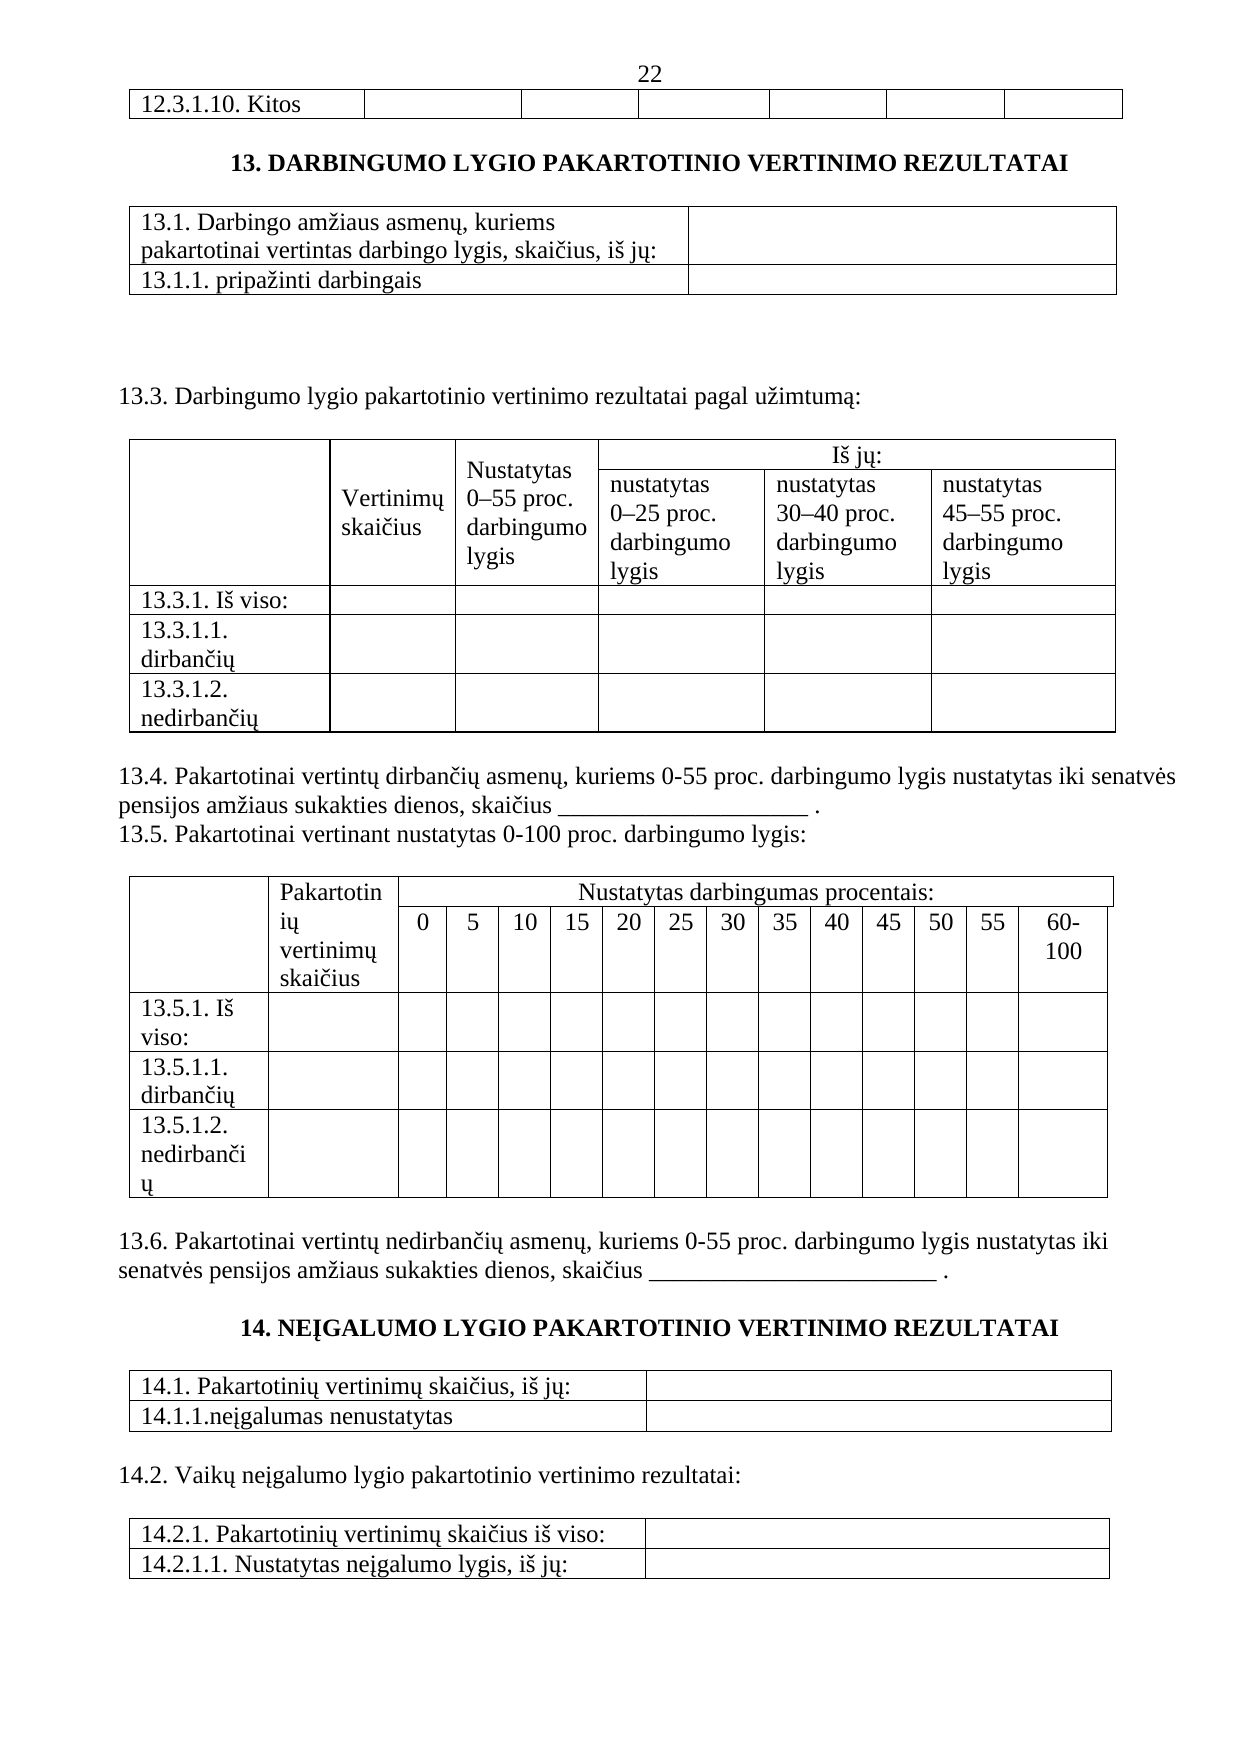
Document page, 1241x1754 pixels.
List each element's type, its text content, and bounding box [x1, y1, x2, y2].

table_cell [932, 586, 1115, 614]
table_cell [331, 674, 455, 731]
table_cell [269, 993, 398, 1051]
table_header Vertinimų skaičius [331, 440, 455, 584]
table_cell 13.3.1.2. nedirbančių [130, 674, 329, 731]
table_cell [1108, 1109, 1114, 1197]
table_header [130, 440, 329, 584]
table_header [647, 1371, 1111, 1400]
table_cell [551, 1052, 602, 1109]
table_cell 50 [915, 907, 966, 992]
table_cell [331, 615, 455, 673]
table_cell [689, 265, 1116, 294]
table_cell 55 [967, 907, 1018, 992]
table_cell 35 [759, 907, 810, 992]
table_cell [1019, 993, 1107, 1051]
table_cell [331, 586, 455, 614]
table_cell 5 [447, 907, 498, 992]
table_cell [499, 1110, 550, 1197]
table_cell [765, 615, 931, 673]
table_cell nustatytas 45–55 proc. darbingumo lygis [932, 470, 1115, 584]
table_cell 20 [603, 907, 654, 992]
table_cell [707, 1110, 758, 1197]
table_cell 13.5.1.1. dirbančių [130, 1052, 268, 1109]
table_cell [707, 993, 758, 1051]
table_cell [399, 1052, 446, 1109]
table_cell [1108, 992, 1114, 1051]
table_cell [915, 1052, 966, 1109]
table_cell [759, 993, 810, 1051]
table_cell [770, 90, 886, 118]
table_cell 10 [499, 907, 550, 992]
table_header Nustatytas darbingumas procentais: [399, 877, 1113, 906]
table_cell 13.3.1.1. dirbančių [130, 615, 329, 673]
table_cell [915, 993, 966, 1051]
table_cell [1108, 1051, 1114, 1109]
table_cell [887, 90, 1004, 118]
table_cell [447, 993, 498, 1051]
table_cell nustatytas 30–40 proc. darbingumo lygis [765, 470, 931, 584]
table_cell 0 [399, 907, 446, 992]
table_cell [1019, 1110, 1107, 1197]
text 13. DARBINGUMO LYGIO PAKARTOTINIO VERTINIMO REZULTATAI [118, 148, 1181, 177]
text 14.2. Vaikų neįgalumo lygio pakartotinio vertinimo rezultatai: [118, 1461, 1181, 1489]
table_cell [269, 1052, 398, 1109]
table_cell [932, 674, 1115, 731]
table_cell [522, 90, 638, 118]
table_cell [655, 993, 706, 1051]
text 13.3. Darbingumo lygio pakartotinio vertinimo rezultatai pagal užimtumą: [118, 381, 1181, 410]
table_cell [1019, 1052, 1107, 1109]
table_header [646, 1519, 1109, 1548]
table_cell [863, 1110, 914, 1197]
table_cell [765, 586, 931, 614]
table_cell [599, 615, 764, 673]
table_cell [759, 1052, 810, 1109]
table_header [689, 207, 1116, 264]
table_cell [603, 993, 654, 1051]
table_cell [811, 993, 862, 1051]
table_cell [603, 1110, 654, 1197]
table_cell [551, 1110, 602, 1197]
table_cell [269, 1110, 398, 1197]
table_cell 13.5.1. Iš viso: [130, 993, 268, 1051]
table_cell [399, 1110, 446, 1197]
table_cell [765, 674, 931, 731]
text 13.6. Pakartotinai vertintų nedirbančių asmenų, kuriems 0-55 proc. darbingumo lygis nustatytas iki senatvės pensijos amžiaus sukakties dienos, skaičius _______________________ . [118, 1226, 1181, 1284]
table_cell [863, 1052, 914, 1109]
table_cell [1005, 90, 1122, 118]
table_cell 45 [863, 907, 914, 992]
table_cell [365, 90, 521, 118]
table_header 14.1. Pakartotinių vertinimų skaičius, iš jų: [130, 1371, 646, 1400]
table_cell 13.1.1. pripažinti darbingais [130, 265, 688, 294]
table_cell [456, 586, 598, 614]
table_cell 40 [811, 907, 862, 992]
table_cell 25 [655, 907, 706, 992]
table_cell [599, 674, 764, 731]
table_cell 14.1.1.neįgalumas nenustatytas [130, 1401, 646, 1431]
text 13.5. Pakartotinai vertinant nustatytas 0-100 proc. darbingumo lygis: [118, 819, 1181, 847]
table_cell [639, 90, 769, 118]
table_cell 14.2.1.1. Nustatytas neįgalumo lygis, iš jų: [130, 1549, 645, 1578]
table_cell [599, 586, 764, 614]
table_cell [707, 1052, 758, 1109]
table_cell 13.5.1.2. nedirbančių [130, 1110, 268, 1197]
table_cell [915, 1110, 966, 1197]
table_cell [811, 1110, 862, 1197]
table_cell 30 [707, 907, 758, 992]
table_cell [655, 1052, 706, 1109]
table_cell [863, 993, 914, 1051]
table_cell [967, 1052, 1018, 1109]
table_cell [399, 993, 446, 1051]
table_cell [499, 1052, 550, 1109]
table_header 14.2.1. Pakartotinių vertinimų skaičius iš viso: [130, 1519, 645, 1548]
table_cell 60-100 [1019, 907, 1107, 992]
text 14. NEĮGALUMO LYGIO PAKARTOTINIO VERTINIMO REZULTATAI [118, 1313, 1181, 1341]
table_cell [603, 1052, 654, 1109]
table_cell [499, 993, 550, 1051]
table_header [130, 877, 268, 992]
table_cell [1108, 907, 1114, 992]
table_cell 12.3.1.10. Kitos [130, 90, 364, 118]
table_cell nustatytas 0–25 proc. darbingumo lygis [599, 470, 764, 584]
table_cell [932, 615, 1115, 673]
table_cell [967, 1110, 1018, 1197]
table_cell [759, 1110, 810, 1197]
table_header 13.1. Darbingo amžiaus asmenų, kuriems pakartotinai vertintas darbingo lygis, skaičius, iš jų: [130, 207, 688, 264]
table_cell [551, 993, 602, 1051]
text 13.4. Pakartotinai vertintų dirbančių asmenų, kuriems 0-55 proc. darbingumo lygis nustatytas iki senatvės pensijos amžiaus sukakties dienos, skaičius ____________________ . [118, 761, 1181, 819]
table_cell [456, 674, 598, 731]
table_cell [647, 1401, 1111, 1431]
table_cell [811, 1052, 862, 1109]
table_cell [967, 993, 1018, 1051]
table_cell 15 [551, 907, 602, 992]
table_header Nustatytas 0–55 proc. darbingumo lygis [456, 440, 598, 584]
table_header Iš jų: [599, 440, 1115, 468]
table_cell [447, 1052, 498, 1109]
table_header Pakartotinių vertinimų skaičius [269, 877, 398, 992]
table_cell [456, 615, 598, 673]
table_cell [655, 1110, 706, 1197]
table_cell [646, 1549, 1109, 1578]
table_cell [447, 1110, 498, 1197]
table_cell 13.3.1. Iš viso: [130, 586, 329, 614]
